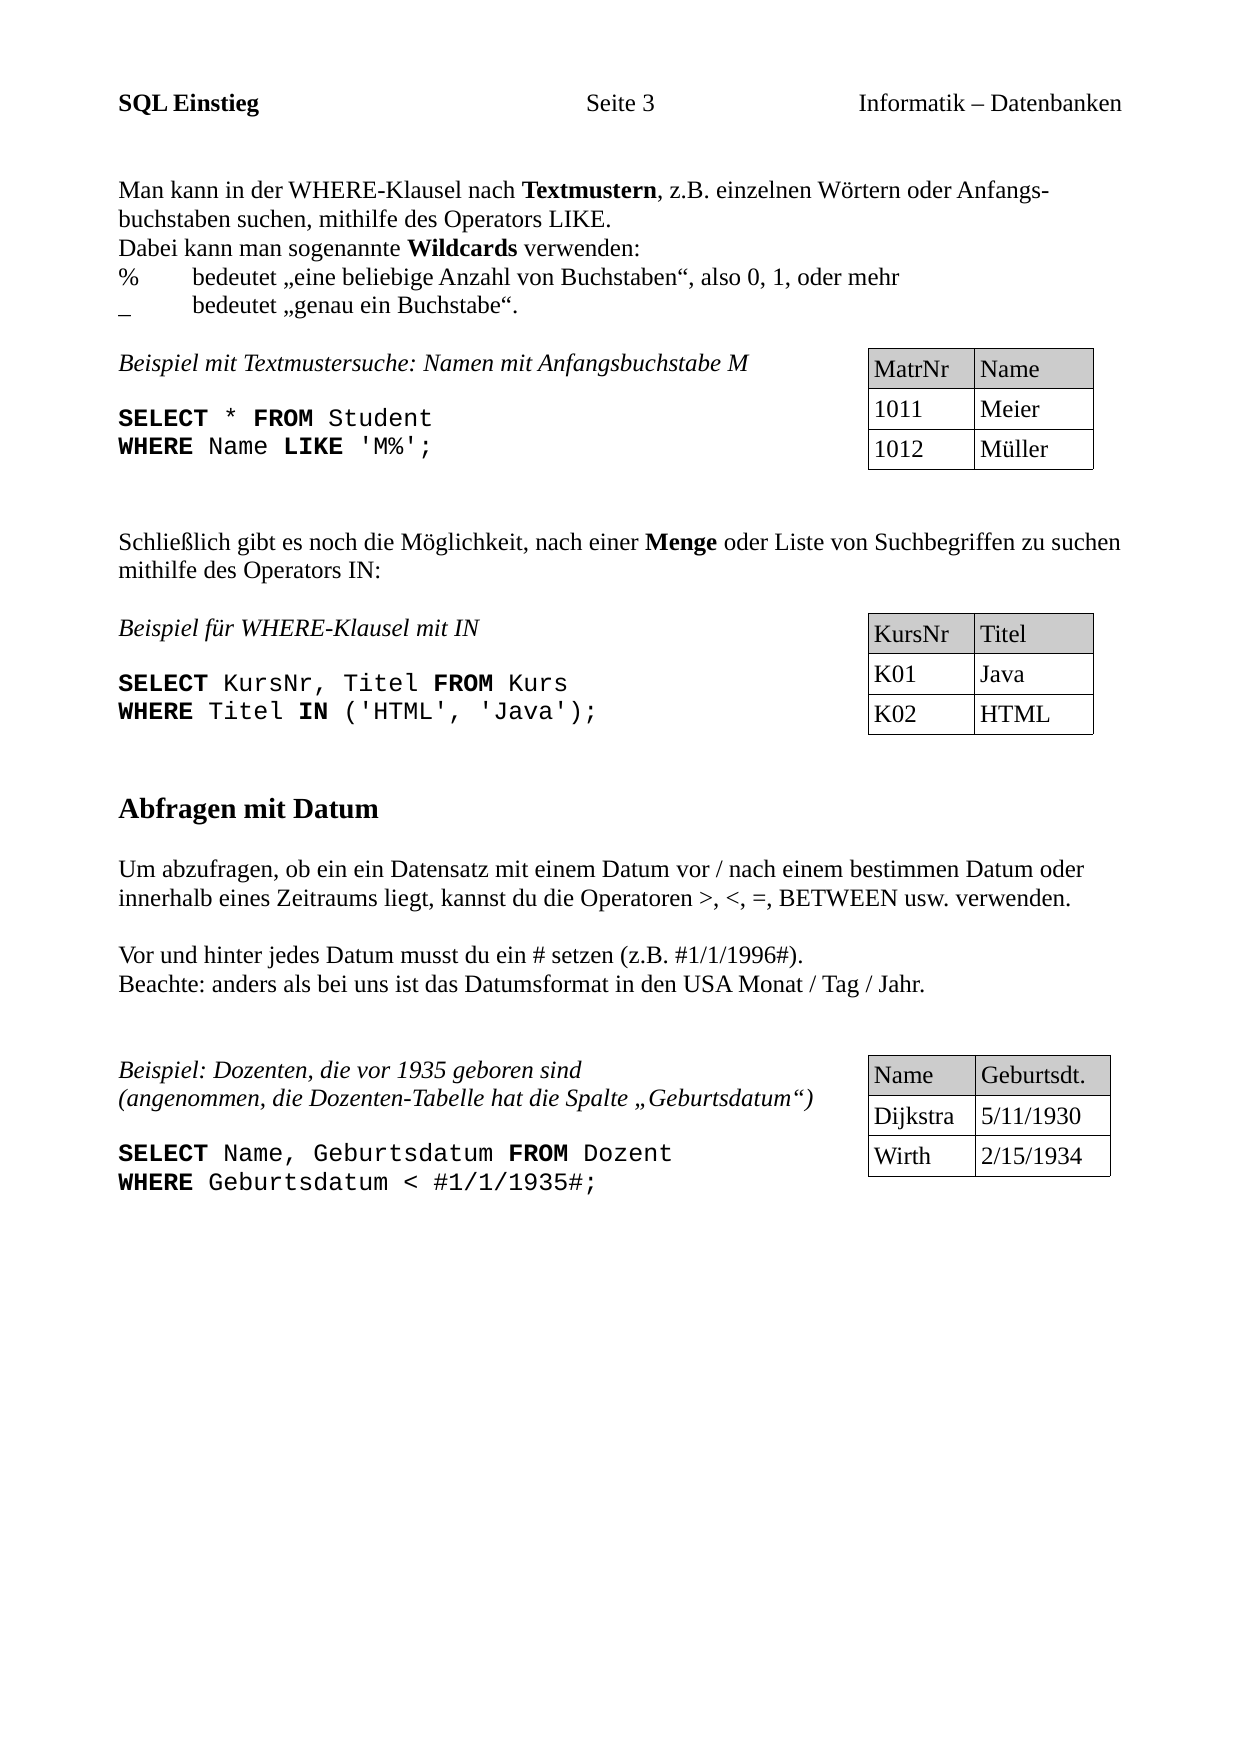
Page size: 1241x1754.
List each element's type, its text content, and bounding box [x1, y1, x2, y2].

table_header Name [869, 1056, 975, 1095]
text Abfragen mit Datum [118, 792, 1122, 825]
text % bedeutet „eine beliebige Anzahl von Buchstaben“, also 0, 1, oder mehr [118, 262, 1122, 291]
table_header [868, 1055, 1122, 1198]
text Vor und hinter jedes Datum musst du ein # setzen (z.B. #1/1/1996#). Beachte: anders als bei uns ist das Datumsformat in den USA Monat / Tag / Jahr. [118, 940, 1122, 998]
table_header MatrNr [869, 349, 974, 388]
table_header Titel [975, 614, 1093, 653]
table_header Name [975, 349, 1093, 388]
text Man kann in der WHERE-Klausel nach Textmustern, z.B. einzelnen Wörtern oder Anfangs-buchstaben suchen, mithilfe des Operators LIKE. [118, 176, 1122, 233]
table_cell Müller [975, 430, 1093, 469]
table_cell Java [975, 654, 1093, 693]
table_cell K01 [869, 654, 974, 693]
text Um abzufragen, ob ein ein Datensatz mit einem Datum vor / nach einem bestimmen Datum oder innerhalb eines Zeitraums liegt, kannst du die Operatoren >, <, =, BETWEEN usw. verwenden. [118, 854, 1122, 911]
table_header Geburtsdt. [976, 1056, 1110, 1095]
table_header [1094, 348, 1122, 469]
table_cell Meier [975, 389, 1093, 429]
table_cell Dijkstra [869, 1096, 975, 1135]
table_header Beispiel mit Textmustersuche: Namen mit Anfangsbuchstabe M SELECT * FROM Student WHERE Name LIKE 'M%'; [118, 348, 868, 469]
table_header [1094, 613, 1122, 734]
text _ bedeutet „genau ein Buchstabe“. [118, 291, 1122, 319]
table_cell K02 [869, 695, 974, 734]
table_cell 2/15/1934 [976, 1136, 1110, 1176]
table_cell HTML [975, 695, 1093, 734]
text Schließlich gibt es noch die Möglichkeit, nach einer Menge oder Liste von Suchbegriffen zu suchen mithilfe des Operators IN: [118, 527, 1122, 584]
table_cell 1011 [869, 389, 974, 429]
table_header Beispiel: Dozenten, die vor 1935 geboren sind (angenommen, die Dozenten-Tabelle hat die Spalte „Geburtsdatum“) SELECT Name, Geburtsdatum FROM Dozent WHERE Geburtsdatum < #1/1/1935#; [118, 1055, 868, 1198]
table_cell 1012 [869, 430, 974, 469]
table_header KursNr [869, 614, 974, 653]
table_header Beispiel für WHERE-Klausel mit IN SELECT KursNr, Titel FROM Kurs WHERE Titel IN ('HTML', 'Java'); [118, 613, 868, 734]
text Dabei kann man sogenannte Wildcards verwenden: [118, 233, 1122, 262]
table_cell Wirth [869, 1136, 975, 1176]
table_cell 5/11/1930 [976, 1096, 1110, 1135]
